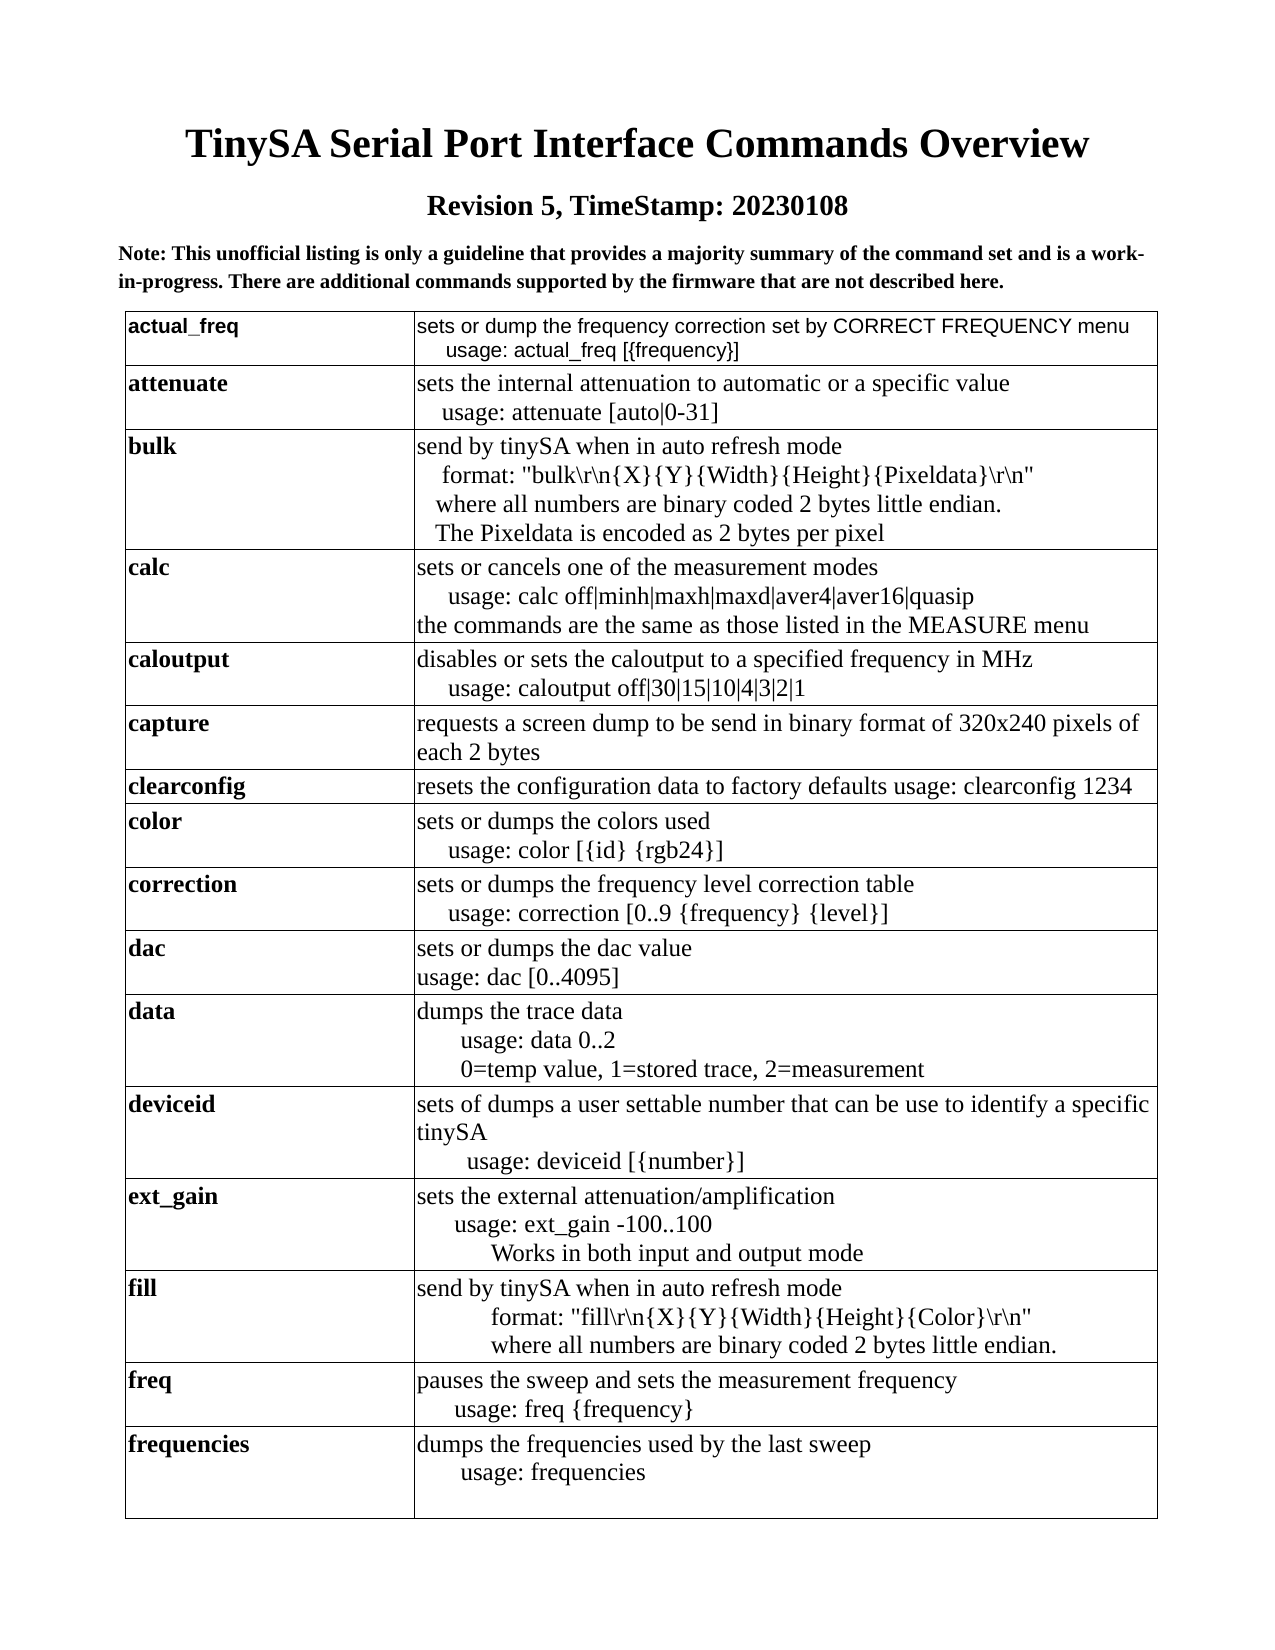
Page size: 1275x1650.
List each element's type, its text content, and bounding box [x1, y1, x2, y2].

text Revision 5, TimeStamp: 20230108 [118, 188, 1157, 221]
table_cell deviceid [126, 1087, 414, 1178]
table_cell fill [126, 1271, 414, 1362]
table_cell correction [126, 868, 414, 930]
table_cell color [126, 804, 414, 867]
table_header sets or dump the frequency correction set by CORRECT FREQUENCY menu usage: actual_freq [{frequency}] [415, 312, 1157, 365]
table_cell dumps the trace data usage: data 0..2 0=temp value, 1=stored trace, 2=measurement [415, 995, 1157, 1086]
table_cell sets or cancels one of the measurement modes usage: calc off|minh|maxh|maxd|aver4|aver16|quasip the commands are the same as those listed in the MEASURE menu [415, 550, 1157, 642]
table_cell send by tinySA when in auto refresh mode format: "fill\r\n{X}{Y}{Width}{Height}{Color}\r\n" where all numbers are binary coded 2 bytes little endian. [415, 1271, 1157, 1362]
table_cell sets or dumps the frequency level correction table usage: correction [0..9 {frequency} {level}] [415, 868, 1157, 930]
table_cell pauses the sweep and sets the measurement frequency usage: freq {frequency} [415, 1363, 1157, 1426]
table_cell send by tinySA when in auto refresh mode format: "bulk\r\n{X}{Y}{Width}{Height}{Pixeldata}\r\n" where all numbers are binary coded 2 bytes little endian. The Pixeldata is encoded as 2 bytes per pixel [415, 430, 1157, 549]
table_cell sets the external attenuation/amplification usage: ext_gain -100..100 Works in both input and output mode [415, 1179, 1157, 1270]
table_cell attenuate [126, 366, 414, 428]
table_cell freq [126, 1363, 414, 1426]
table_cell dac [126, 931, 414, 993]
table_cell data [126, 995, 414, 1086]
table_cell requests a screen dump to be send in binary format of 320x240 pixels of each 2 bytes [415, 706, 1157, 768]
table_cell sets or dumps the colors used usage: color [{id} {rgb24}] [415, 804, 1157, 867]
table_cell sets or dumps the dac value usage: dac [0..4095] [415, 931, 1157, 993]
table_cell clearconfig [126, 770, 414, 803]
table_header actual_freq [126, 312, 414, 365]
table_cell ext_gain [126, 1179, 414, 1270]
table_cell dumps the frequencies used by the last sweep usage: frequencies [415, 1427, 1157, 1518]
table_cell frequencies [126, 1427, 414, 1518]
table_cell disables or sets the caloutput to a specified frequency in MHz usage: caloutput off|30|15|10|4|3|2|1 [415, 643, 1157, 705]
table_cell sets of dumps a user settable number that can be use to identify a specific tinySA usage: deviceid [{number}] [415, 1087, 1157, 1178]
text Note: This unofficial listing is only a guideline that provides a majority summary of the command set and is a work-in-progress. There are additional commands supported by the firmware that are not described here. [118, 241, 1157, 293]
table_cell bulk [126, 430, 414, 549]
table_cell capture [126, 706, 414, 768]
table_cell resets the configuration data to factory defaults usage: clearconfig 1234 [415, 770, 1157, 803]
table_cell calc [126, 550, 414, 642]
text TinySA Serial Port Interface Commands Overview [118, 118, 1157, 166]
table_cell sets the internal attenuation to automatic or a specific value usage: attenuate [auto|0-31] [415, 366, 1157, 428]
table_cell caloutput [126, 643, 414, 705]
